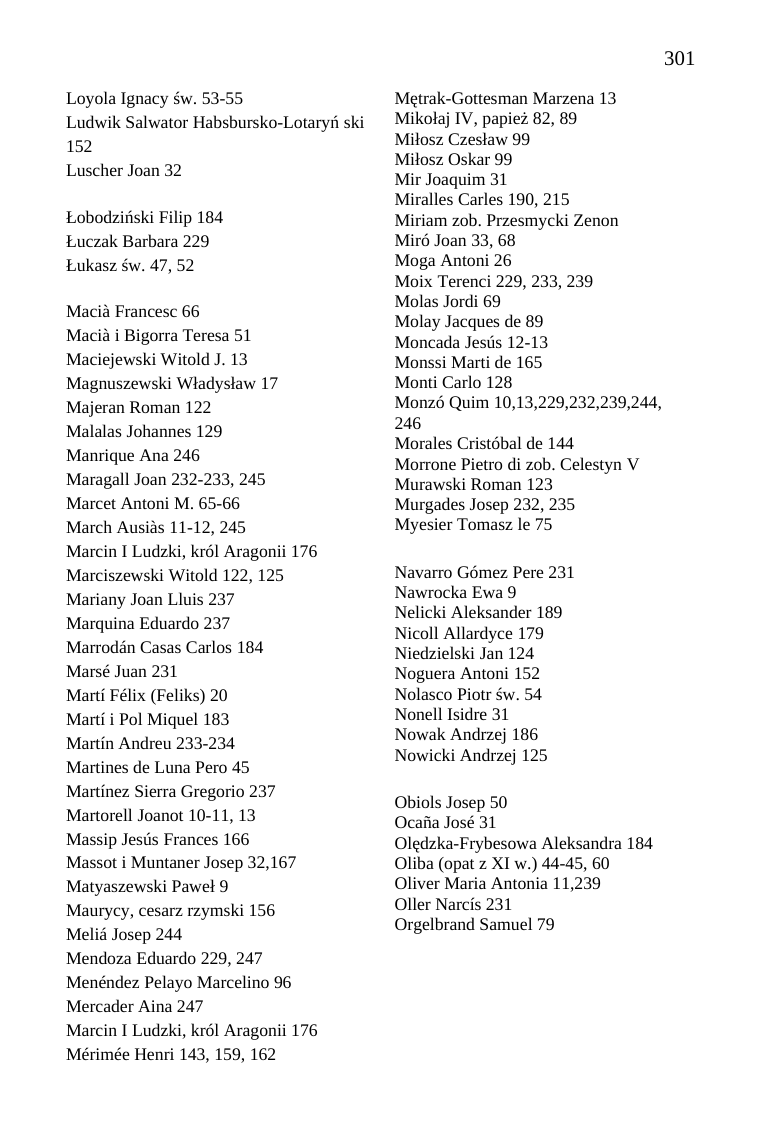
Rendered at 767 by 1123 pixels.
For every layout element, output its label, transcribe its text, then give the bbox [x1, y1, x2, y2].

text Martines de Luna Pero 45 [66, 756, 365, 777]
text Miralles Carles 190, 215 [394, 189, 700, 209]
text Moix Terenci 229, 233, 239 [394, 271, 700, 291]
text Murgades Josep 232, 235 [394, 494, 700, 514]
text Massot i Muntaner Josep 32,167 [66, 852, 365, 873]
text Marcin I Ludzki, król Aragonii 176 [66, 541, 365, 561]
text Molay Jacques de 89 [394, 311, 700, 331]
text Martín Andreu 233-234 [66, 732, 365, 753]
text 246 [394, 413, 700, 433]
text Marquina Eduardo 237 [66, 613, 365, 633]
text Monzó Quim 10,13,229,232,239,244, [394, 392, 700, 413]
text Mercader Aina 247 [66, 996, 365, 1016]
text Obiols Josep 50 [394, 792, 700, 812]
text Niedzielski Jan 124 [394, 643, 700, 663]
text Mikołaj IV, papież 82, 89 [394, 108, 700, 128]
text Moga Antoni 26 [394, 250, 700, 271]
text Martí Félix (Feliks) 20 [66, 684, 365, 705]
text Monti Carlo 128 [394, 372, 700, 392]
text Mendoza Eduardo 229, 247 [66, 948, 365, 968]
text Nicoll Allardyce 179 [394, 623, 700, 643]
text Maurycy, cesarz rzymski 156 [66, 900, 365, 921]
text Matyaszewski Paweł 9 [66, 876, 365, 897]
text Molas Jordi 69 [394, 291, 700, 311]
text Moncada Jesús 12-13 [394, 331, 700, 352]
text Luscher Joan 32 [66, 159, 365, 180]
text Massip Jesús Frances 166 [66, 828, 365, 849]
text Morales Cristóbal de 144 [394, 433, 700, 453]
text Manrique Ana 246 [66, 445, 365, 465]
text Macià Francesc 66 [66, 301, 365, 322]
text Nelicki Aleksander 189 [394, 602, 700, 623]
text Marrodán Casas Carlos 184 [66, 637, 365, 657]
text Myesier Tomasz le 75 [394, 514, 700, 534]
text 301 [661, 46, 698, 70]
text Murawski Roman 123 [394, 474, 700, 494]
text Meliá Josep 244 [66, 924, 365, 944]
text Miłosz Czesław 99 [394, 128, 700, 149]
text Ocaña José 31 [394, 812, 700, 832]
text Nolasco Piotr św. 54 [394, 683, 700, 704]
text Miró Joan 33, 68 [394, 230, 700, 250]
text Martorell Joanot 10-11, 13 [66, 804, 365, 825]
text Mętrak-Gottesman Marzena 13 [394, 88, 700, 108]
text Loyola Ignacy św. 53-55 [66, 88, 365, 108]
text Miriam zob. Przesmycki Zenon [394, 209, 700, 230]
text Nonell Isidre 31 [394, 704, 700, 724]
text Martí i Pol Miquel 183 [66, 708, 365, 729]
text Łobodziński Filip 184 [66, 206, 365, 227]
text Mérimée Henri 143, 159, 162 [66, 1044, 365, 1064]
text Majeran Roman 122 [66, 397, 365, 417]
text Oliver Maria Antonia 11,239 [394, 873, 700, 893]
text Ludwik Salwator Habsbursko-Lotaryń ski 152 [66, 112, 365, 156]
text Oliba (opat z XI w.) 44-45, 60 [394, 853, 700, 873]
text Morrone Pietro di zob. Celestyn V [394, 453, 700, 474]
text Nowicki Andrzej 125 [394, 744, 700, 765]
text Nawrocka Ewa 9 [394, 582, 700, 602]
text Magnuszewski Władysław 17 [66, 373, 365, 393]
text Marsé Juan 231 [66, 661, 365, 681]
text Macià i Bigorra Teresa 51 [66, 325, 365, 346]
text Maragall Joan 232-233, 245 [66, 469, 365, 489]
text Noguera Antoni 152 [394, 663, 700, 683]
text Łukasz św. 47, 52 [66, 254, 365, 275]
text Martínez Sierra Gregorio 237 [66, 780, 365, 801]
text Orgelbrand Samuel 79 [394, 914, 700, 934]
text Malalas Johannes 129 [66, 421, 365, 441]
text March Ausiàs 11-12, 245 [66, 517, 365, 537]
text Olędzka-Frybesowa Aleksandra 184 [394, 832, 700, 853]
text Miłosz Oskar 99 [394, 149, 700, 169]
text Maciejewski Witold J. 13 [66, 349, 365, 369]
text Łuczak Barbara 229 [66, 230, 365, 251]
text Navarro Gómez Pere 231 [394, 562, 700, 582]
text Nowak Andrzej 186 [394, 724, 700, 744]
text Menéndez Pelayo Marcelino 96 [66, 972, 365, 992]
text Marcet Antoni M. 65-66 [66, 493, 365, 513]
text Oller Narcís 231 [394, 893, 700, 914]
text Marcin I Ludzki, król Aragonii 176 [66, 1020, 365, 1040]
text Monssi Marti de 165 [394, 352, 700, 372]
text Marciszewski Witold 122, 125 [66, 565, 365, 585]
text Mariany Joan Lluis 237 [66, 589, 365, 609]
text Mir Joaquim 31 [394, 169, 700, 189]
